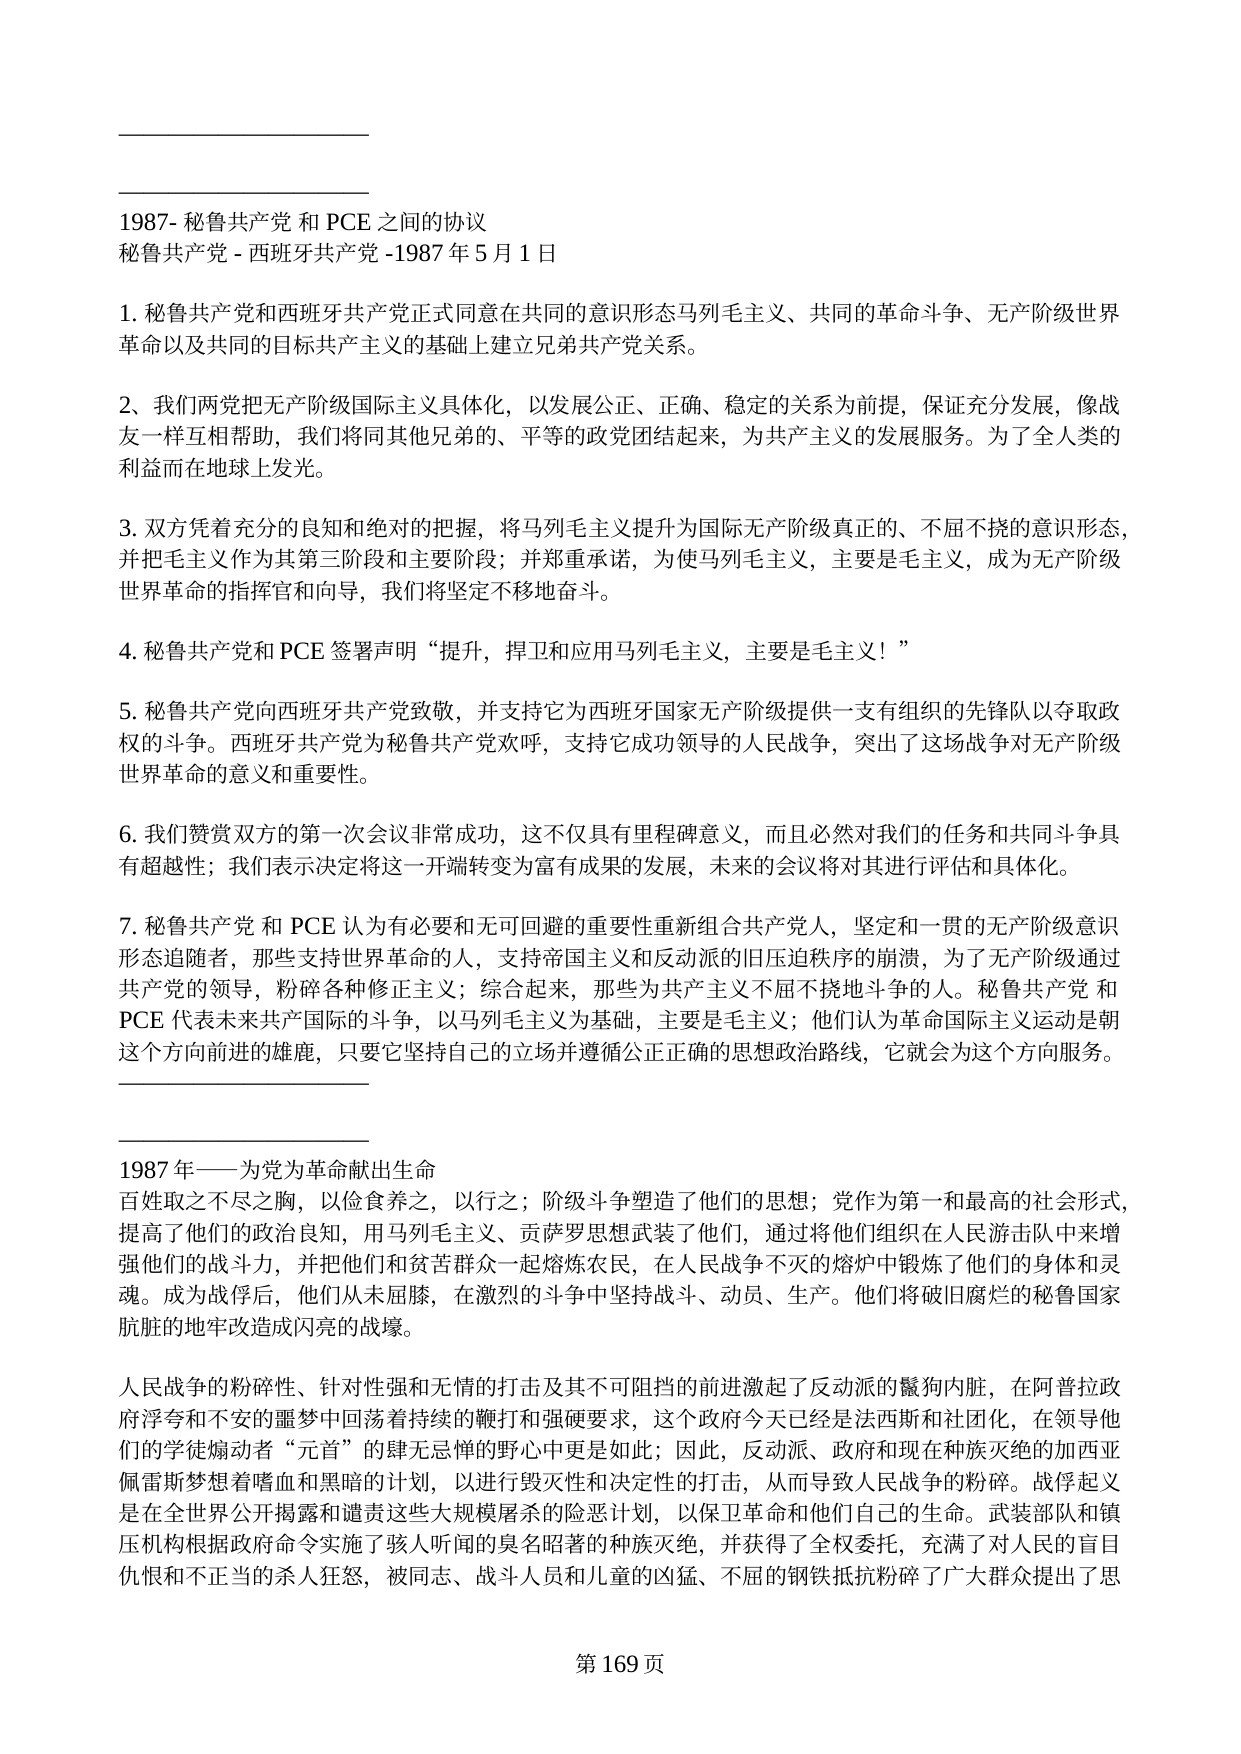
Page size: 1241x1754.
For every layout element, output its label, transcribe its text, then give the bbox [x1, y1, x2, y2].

text 3. 双方凭着充分的良知和绝对的把握，将马列毛主义提升为国际无产阶级真正的、不屈不挠的意识形态，并把毛主义作为其第三阶段和主要阶段；并郑重承诺，为使马列毛主义，主要是毛主义，成为无产阶级世界革命的指挥官和向导，我们将坚定不移地奋斗。 [118, 511, 1122, 606]
text —————————— [118, 118, 1122, 147]
text 1987- 秘鲁共产党 和 PCE 之间的协议 [118, 205, 1122, 236]
text 1987年——为党为革命献出生命 [118, 1153, 1122, 1184]
text 7. 秘鲁共产党 和 PCE 认为有必要和无可回避的重要性重新组合共产党人，坚定和一贯的无产阶级意识形态追随者，那些支持世界革命的人，支持帝国主义和反动派的旧压迫秩序的崩溃，为了无产阶级通过共产党的领导，粉碎各种修正主义；综合起来，那些为共产主义不屈不挠地斗争的人。秘鲁共产党 和 PCE 代表未来共产国际的斗争，以马列毛主义为基础，主要是毛主义；他们认为革命国际主义运动是朝这个方向前进的雄鹿，只要它坚持自己的立场并遵循公正正确的思想政治路线，它就会为这个方向服务。 [118, 909, 1122, 1067]
text 秘鲁共产党 - 西班牙共产党 -1987年5月1日 [118, 236, 1122, 268]
text 6. 我们赞赏双方的第一次会议非常成功，这不仅具有里程碑意义，而且必然对我们的任务和共同斗争具有超越性；我们表示决定将这一开端转变为富有成果的发展，未来的会议将对其进行评估和具体化。 [118, 818, 1122, 881]
text 5. 秘鲁共产党向西班牙共产党致敬，并支持它为西班牙国家无产阶级提供一支有组织的先锋队以夺取政权的斗争。西班牙共产党为秘鲁共产党欢呼，支持它成功领导的人民战争，突出了这场战争对无产阶级世界革命的意义和重要性。 [118, 694, 1122, 789]
text —————————— [118, 1067, 1122, 1095]
text —————————— [118, 1124, 1122, 1153]
text 2、我们两党把无产阶级国际主义具体化，以发展公正、正确、稳定的关系为前提，保证充分发展，像战友一样互相帮助，我们将同其他兄弟的、平等的政党团结起来，为共产主义的发展服务。为了全人类的利益而在地球上发光。 [118, 388, 1122, 482]
text 百姓取之不尽之胸，以俭食养之，以行之；阶级斗争塑造了他们的思想；党作为第一和最高的社会形式，提高了他们的政治良知，用马列毛主义、贡萨罗思想武装了他们，通过将他们组织在人民游击队中来增强他们的战斗力，并把他们和贫苦群众一起熔炼农民，在人民战争不灭的熔炉中锻炼了他们的身体和灵魂。成为战俘后，他们从未屈膝，在激烈的斗争中坚持战斗、动员、生产。他们将破旧腐烂的秘鲁国家肮脏的地牢改造成闪亮的战壕。 [118, 1184, 1122, 1342]
text 人民战争的粉碎性、针对性强和无情的打击及其不可阻挡的前进激起了反动派的鬣狗内脏，在阿普拉政府浮夸和不安的噩梦中回荡着持续的鞭打和强硬要求，这个政府今天已经是法西斯和社团化，在领导他们的学徒煽动者“元首”的肆无忌惮的野心中更是如此；因此，反动派、政府和现在种族灭绝的加西亚佩雷斯梦想着嗜血和黑暗的计划，以进行毁灭性和决定性的打击，从而导致人民战争的粉碎。战俘起义是在全世界公开揭露和谴责这些大规模屠杀的险恶计划，以保卫革命和他们自己的生命。武装部队和镇压机构根据政府命令实施了骇人听闻的臭名昭著的种族灭绝，并获得了全权委托，充满了对人民的盲目仇恨和不正当的杀人狂怒，被同志、战斗人员和儿童的凶猛、不屈的钢铁抵抗粉碎了广大群众提出了思 [118, 1370, 1122, 1591]
text —————————— [118, 176, 1122, 205]
text 4. 秘鲁共产党和PCE签署声明“提升，捍卫和应用马列毛主义，主要是毛主义！” [118, 634, 1122, 666]
text 1. 秘鲁共产党和西班牙共产党正式同意在共同的意识形态马列毛主义、共同的革命斗争、无产阶级世界革命以及共同的目标共产主义的基础上建立兄弟共产党关系。 [118, 296, 1122, 359]
